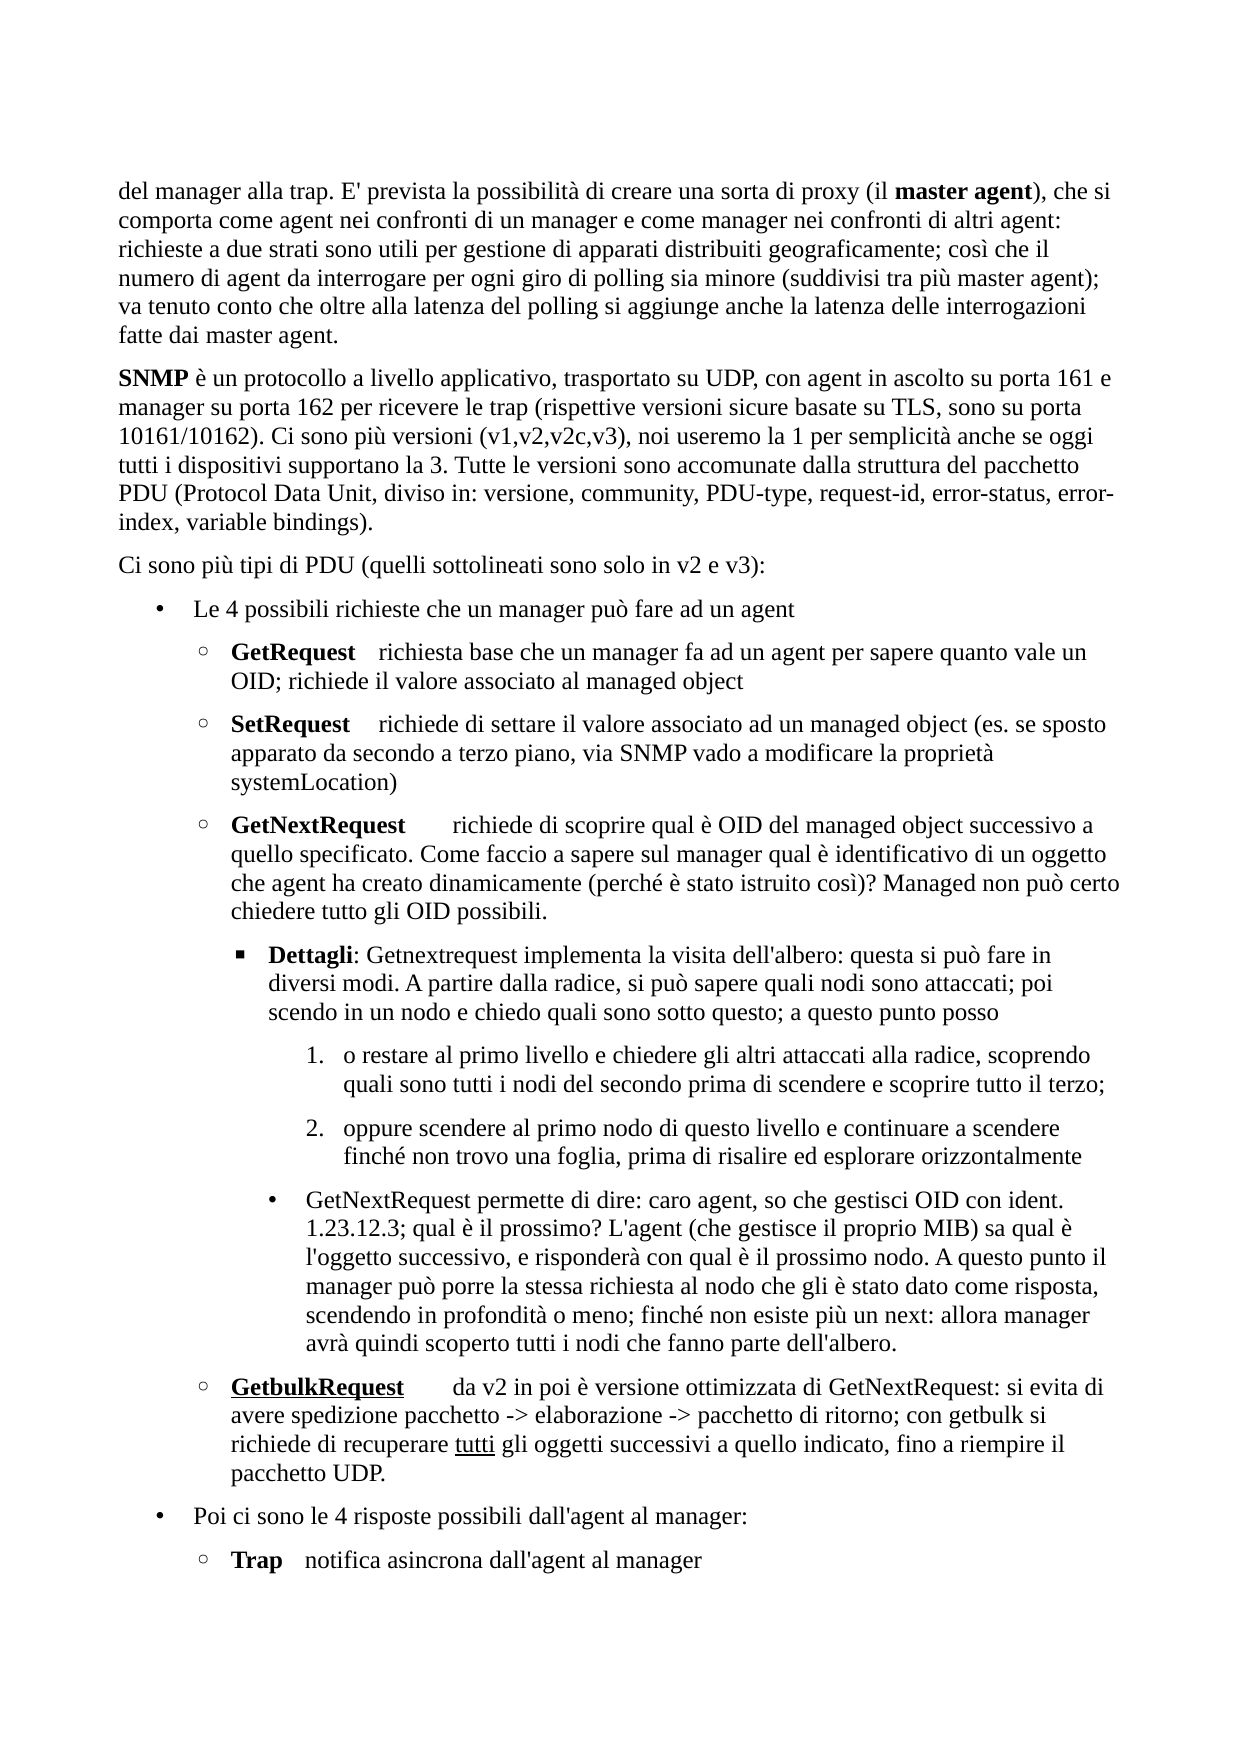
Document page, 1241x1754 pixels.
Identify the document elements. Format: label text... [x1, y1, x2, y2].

text Ci sono più tipi di PDU (quelli sottolineati sono solo in v2 e v3): [118, 551, 1122, 579]
list Le 4 possibili richieste che un manager può fare ad un agent [156, 594, 1122, 623]
text del manager alla trap. E' prevista la possibilità di creare una sorta di proxy (il master agent), che si comporta come agent nei confronti di un manager e come manager nei confronti di altri agent: richieste a due strati sono utili per gestione di apparati distribuiti geograficamente; così che il numero di agent da interrogare per ogni giro di polling sia minore (suddivisi tra più master agent); va tenuto conto che oltre alla latenza del polling si aggiunge anche la latenza delle interrogazioni fatte dai master agent. [118, 176, 1122, 349]
list GetNextRequest richiede di scoprire qual è OID del managed object successivo a quello specificato. Come faccio a sapere sul manager qual è identificativo di un oggetto che agent ha creato dinamicamente (perché è stato istruito così)? Managed non può certo chiedere tutto gli OID possibili. [193, 810, 1122, 925]
list GetbulkRequest da v2 in poi è versione ottimizzata di GetNextRequest: si evita di avere spedizione pacchetto -> elaborazione -> pacchetto di ritorno; con getbulk si richiede di recuperare tutti gli oggetti successivi a quello indicato, fino a riempire il pacchetto UDP. [193, 1372, 1122, 1487]
list SetRequest richiede di settare il valore associato ad un managed object (es. se sposto apparato da secondo a terzo piano, via SNMP vado a modificare la proprietà systemLocation) [193, 709, 1122, 796]
list GetRequest richiesta base che un manager fa ad un agent per sapere quanto vale un OID; richiede il valore associato al managed object [193, 637, 1122, 695]
list oppure scendere al primo nodo di questo livello e continuare a scendere finché non trovo una foglia, prima di risalire ed esplorare orizzontalmente [306, 1113, 1122, 1170]
list GetNextRequest permette di dire: caro agent, so che gestisci OID con ident. 1.23.12.3; qual è il prossimo? L'agent (che gestisce il proprio MIB) sa qual è l'oggetto successivo, e risponderà con qual è il prossimo nodo. A questo punto il manager può porre la stessa richiesta al nodo che gli è stato dato come risposta, scendendo in profondità o meno; finché non esiste più un next: allora manager avrà quindi scoperto tutti i nodi che fanno parte dell'albero. [268, 1185, 1122, 1357]
list Poi ci sono le 4 risposte possibili dall'agent al manager: [156, 1501, 1122, 1530]
list Dettagli: Getnextrequest implementa la visita dell'albero: questa si può fare in diversi modi. A partire dalla radice, si può sapere quali nodi sono attaccati; poi scendo in un nodo e chiedo quali sono sotto questo; a questo punto posso [231, 940, 1122, 1026]
list o restare al primo livello e chiedere gli altri attaccati alla radice, scoprendo quali sono tutti i nodi del secondo prima di scendere e scoprire tutto il terzo; [306, 1041, 1122, 1098]
text SNMP è un protocollo a livello applicativo, trasportato su UDP, con agent in ascolto su porta 161 e manager su porta 162 per ricevere le trap (rispettive versioni sicure basate su TLS, sono su porta 10161/10162). Ci sono più versioni (v1,v2,v2c,v3), noi useremo la 1 per semplicità anche se oggi tutti i dispositivi supportano la 3. Tutte le versioni sono accomunate dalla struttura del pacchetto PDU (Protocol Data Unit, diviso in: versione, community, PDU-type, request-id, error-status, error-index, variable bindings). [118, 363, 1122, 536]
list Trap notifica asincrona dall'agent al manager [193, 1545, 1122, 1573]
